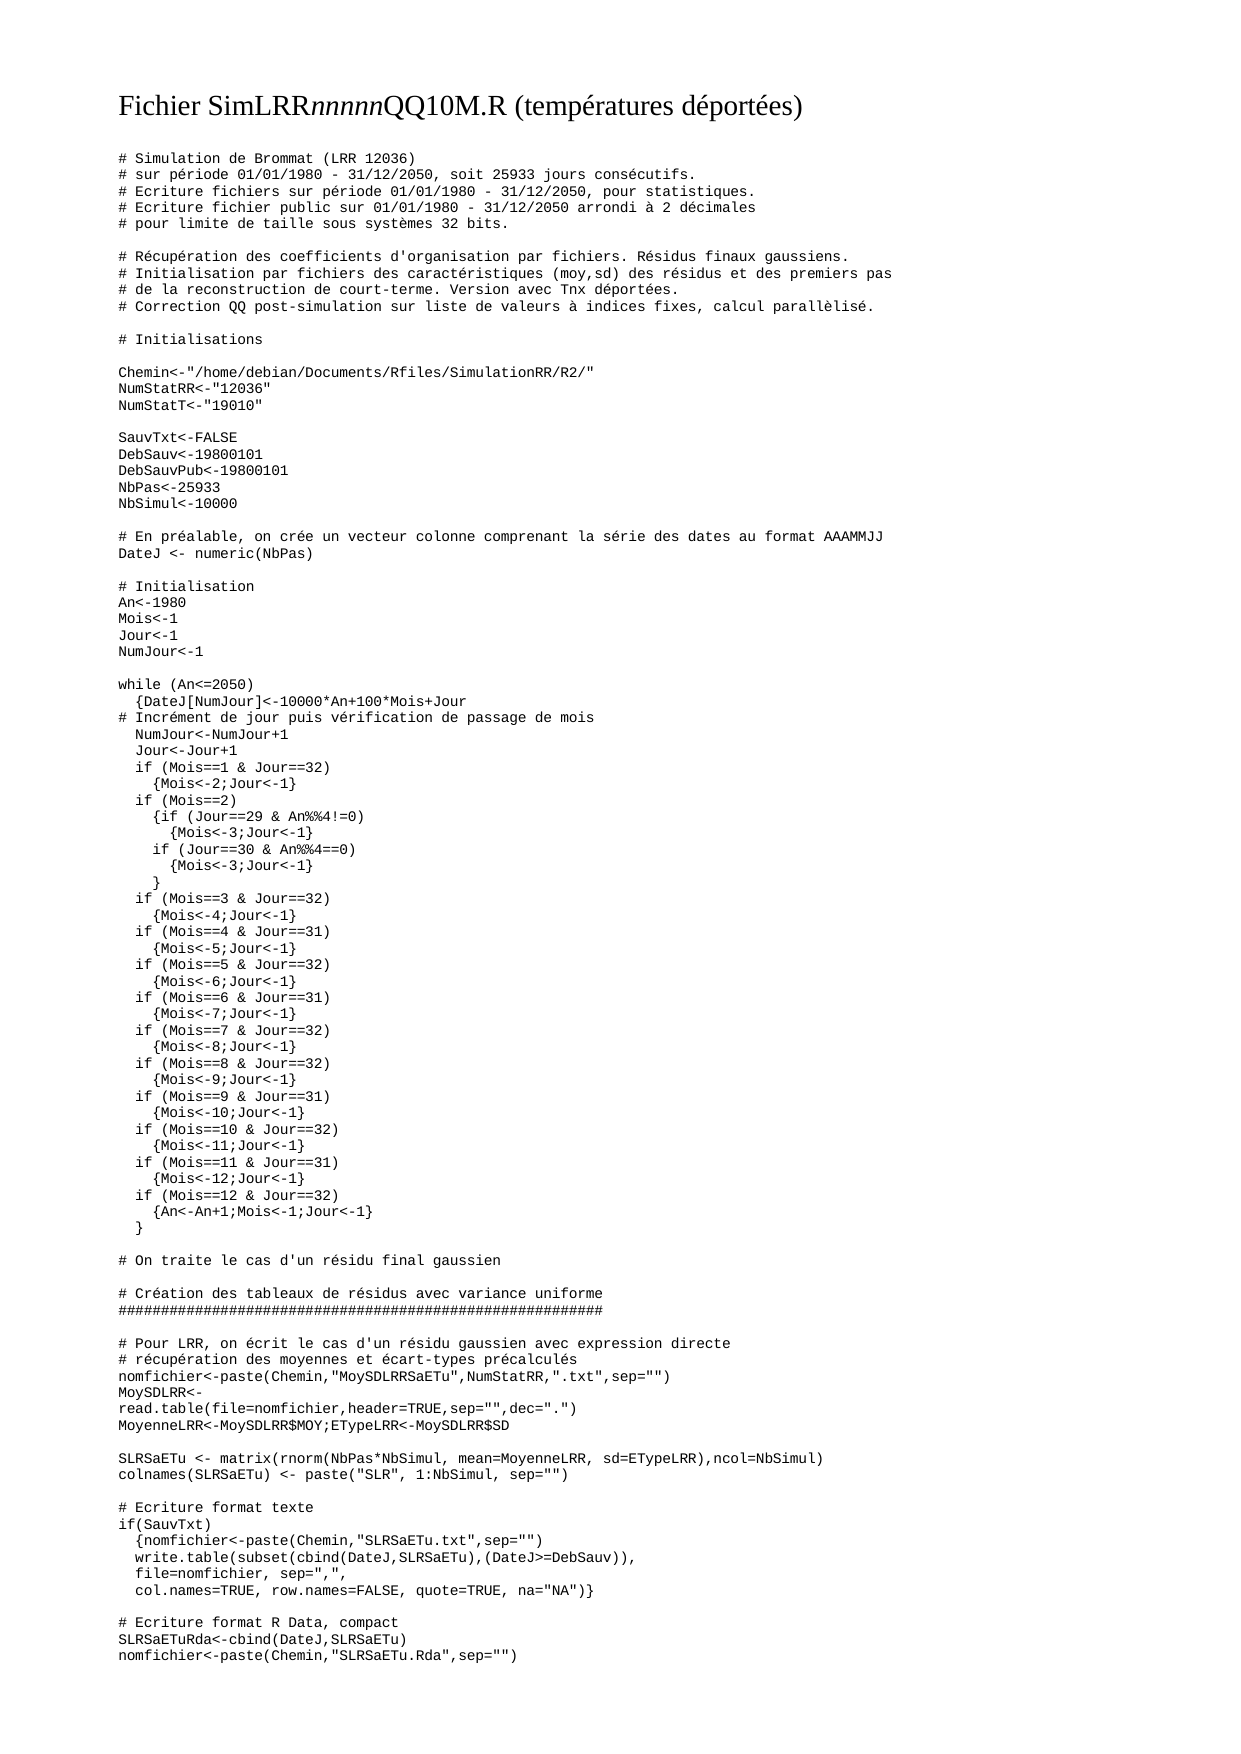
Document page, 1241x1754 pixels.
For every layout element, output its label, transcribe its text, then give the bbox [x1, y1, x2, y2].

text nomfichier<-paste(Chemin,"MoySDLRRSaETu",NumStatRR,".txt",sep="") [118, 1369, 1122, 1386]
text nomfichier<-paste(Chemin,"SLRSaETu.Rda",sep="") [118, 1649, 1122, 1665]
text {Mois<-10;Jour<-1} [118, 1106, 1122, 1122]
text colnames(SLRSaETu) <- paste("SLR", 1:NbSimul, sep="") [118, 1468, 1122, 1484]
text DebSauv<-19800101 [118, 447, 1122, 464]
text # Correction QQ post-simulation sur liste de valeurs à indices fixes, calcul parallèlisé. [118, 299, 1122, 316]
text DateJ <- numeric(NbPas) [118, 546, 1122, 563]
text {if (Jour==29 & An%%4!=0) [118, 809, 1122, 826]
text MoyenneLRR<-MoySDLRR$MOY;ETypeLRR<-MoySDLRR$SD [118, 1418, 1122, 1435]
text if (Mois==11 & Jour==31) [118, 1155, 1122, 1172]
text # Initialisations [118, 332, 1122, 349]
text # On traite le cas d'un résidu final gaussien [118, 1254, 1122, 1270]
text # Ecriture fichier public sur 01/01/1980 - 31/12/2050 arrondi à 2 décimales [118, 201, 1122, 217]
text Mois<-1 [118, 612, 1122, 628]
text if(SauvTxt) [118, 1517, 1122, 1534]
text {Mois<-3;Jour<-1} [118, 859, 1122, 875]
text Fichier SimLRRnnnnnQQ10M.R (températures déportées) [118, 88, 1122, 122]
text if (Mois==9 & Jour==31) [118, 1089, 1122, 1106]
text {An<-An+1;Mois<-1;Jour<-1} [118, 1204, 1122, 1221]
text write.table(subset(cbind(DateJ,SLRSaETu),(DateJ>=DebSauv)), [118, 1550, 1122, 1567]
text # Simulation de Brommat (LRR 12036) [118, 151, 1122, 168]
text {Mois<-7;Jour<-1} [118, 1007, 1122, 1023]
text # Création des tableaux de résidus avec variance uniforme [118, 1287, 1122, 1303]
text file=nomfichier, sep=",", [118, 1567, 1122, 1583]
text # récupération des moyennes et écart-types précalculés [118, 1353, 1122, 1369]
text read.table(file=nomfichier,header=TRUE,sep="",dec=".") [118, 1402, 1122, 1418]
text An<-1980 [118, 596, 1122, 612]
text # de la reconstruction de court-terme. Version avec Tnx déportées. [118, 283, 1122, 299]
text NumJour<-1 [118, 645, 1122, 661]
text {Mois<-2;Jour<-1} [118, 777, 1122, 793]
text SLRSaETuRda<-cbind(DateJ,SLRSaETu) [118, 1632, 1122, 1649]
text NumStatT<-"19010" [118, 398, 1122, 414]
text SauvTxt<-FALSE [118, 431, 1122, 447]
text DebSauvPub<-19800101 [118, 464, 1122, 480]
text if (Mois==2) [118, 793, 1122, 809]
text {Mois<-3;Jour<-1} [118, 826, 1122, 842]
text {Mois<-4;Jour<-1} [118, 908, 1122, 925]
text # pour limite de taille sous systèmes 32 bits. [118, 217, 1122, 233]
text ######################################################### [118, 1303, 1122, 1320]
text NumJour<-NumJour+1 [118, 727, 1122, 744]
text {Mois<-6;Jour<-1} [118, 974, 1122, 991]
text col.names=TRUE, row.names=FALSE, quote=TRUE, na="NA")} [118, 1583, 1122, 1599]
text } [118, 1221, 1122, 1237]
text # Pour LRR, on écrit le cas d'un résidu gaussien avec expression directe [118, 1336, 1122, 1353]
text {nomfichier<-paste(Chemin,"SLRSaETu.txt",sep="") [118, 1534, 1122, 1550]
text } [118, 875, 1122, 892]
text # Initialisation [118, 579, 1122, 596]
text if (Mois==6 & Jour==31) [118, 991, 1122, 1007]
text # Ecriture fichiers sur période 01/01/1980 - 31/12/2050, pour statistiques. [118, 184, 1122, 201]
text {Mois<-12;Jour<-1} [118, 1172, 1122, 1188]
text {Mois<-11;Jour<-1} [118, 1139, 1122, 1155]
text if (Mois==10 & Jour==32) [118, 1122, 1122, 1139]
text NbSimul<-10000 [118, 497, 1122, 513]
text {Mois<-8;Jour<-1} [118, 1040, 1122, 1056]
text {Mois<-9;Jour<-1} [118, 1073, 1122, 1089]
text while (An<=2050) [118, 678, 1122, 694]
text if (Mois==8 & Jour==32) [118, 1056, 1122, 1073]
text Jour<-Jour+1 [118, 744, 1122, 760]
text NumStatRR<-"12036" [118, 382, 1122, 398]
text # Initialisation par fichiers des caractéristiques (moy,sd) des résidus et des premiers pas [118, 266, 1122, 283]
text # Incrément de jour puis vérification de passage de mois [118, 711, 1122, 727]
text # sur période 01/01/1980 - 31/12/2050, soit 25933 jours consécutifs. [118, 168, 1122, 184]
text Chemin<-"/home/debian/Documents/Rfiles/SimulationRR/R2/" [118, 365, 1122, 382]
text {Mois<-5;Jour<-1} [118, 941, 1122, 958]
text NbPas<-25933 [118, 480, 1122, 497]
text if (Mois==5 & Jour==32) [118, 958, 1122, 974]
text # Ecriture format R Data, compact [118, 1616, 1122, 1632]
text # Récupération des coefficients d'organisation par fichiers. Résidus finaux gaussiens. [118, 250, 1122, 266]
text if (Mois==3 & Jour==32) [118, 892, 1122, 908]
text MoySDLRR<- [118, 1386, 1122, 1402]
text # Ecriture format texte [118, 1501, 1122, 1517]
text if (Mois==12 & Jour==32) [118, 1188, 1122, 1204]
text if (Jour==30 & An%%4==0) [118, 842, 1122, 859]
text {DateJ[NumJour]<-10000*An+100*Mois+Jour [118, 694, 1122, 711]
text if (Mois==1 & Jour==32) [118, 760, 1122, 777]
text if (Mois==7 & Jour==32) [118, 1023, 1122, 1040]
text # En préalable, on crée un vecteur colonne comprenant la série des dates au format AAAMMJJ [118, 530, 1122, 546]
text SLRSaETu <- matrix(rnorm(NbPas*NbSimul, mean=MoyenneLRR, sd=ETypeLRR),ncol=NbSimul) [118, 1451, 1122, 1468]
text if (Mois==4 & Jour==31) [118, 925, 1122, 941]
text Jour<-1 [118, 628, 1122, 645]
